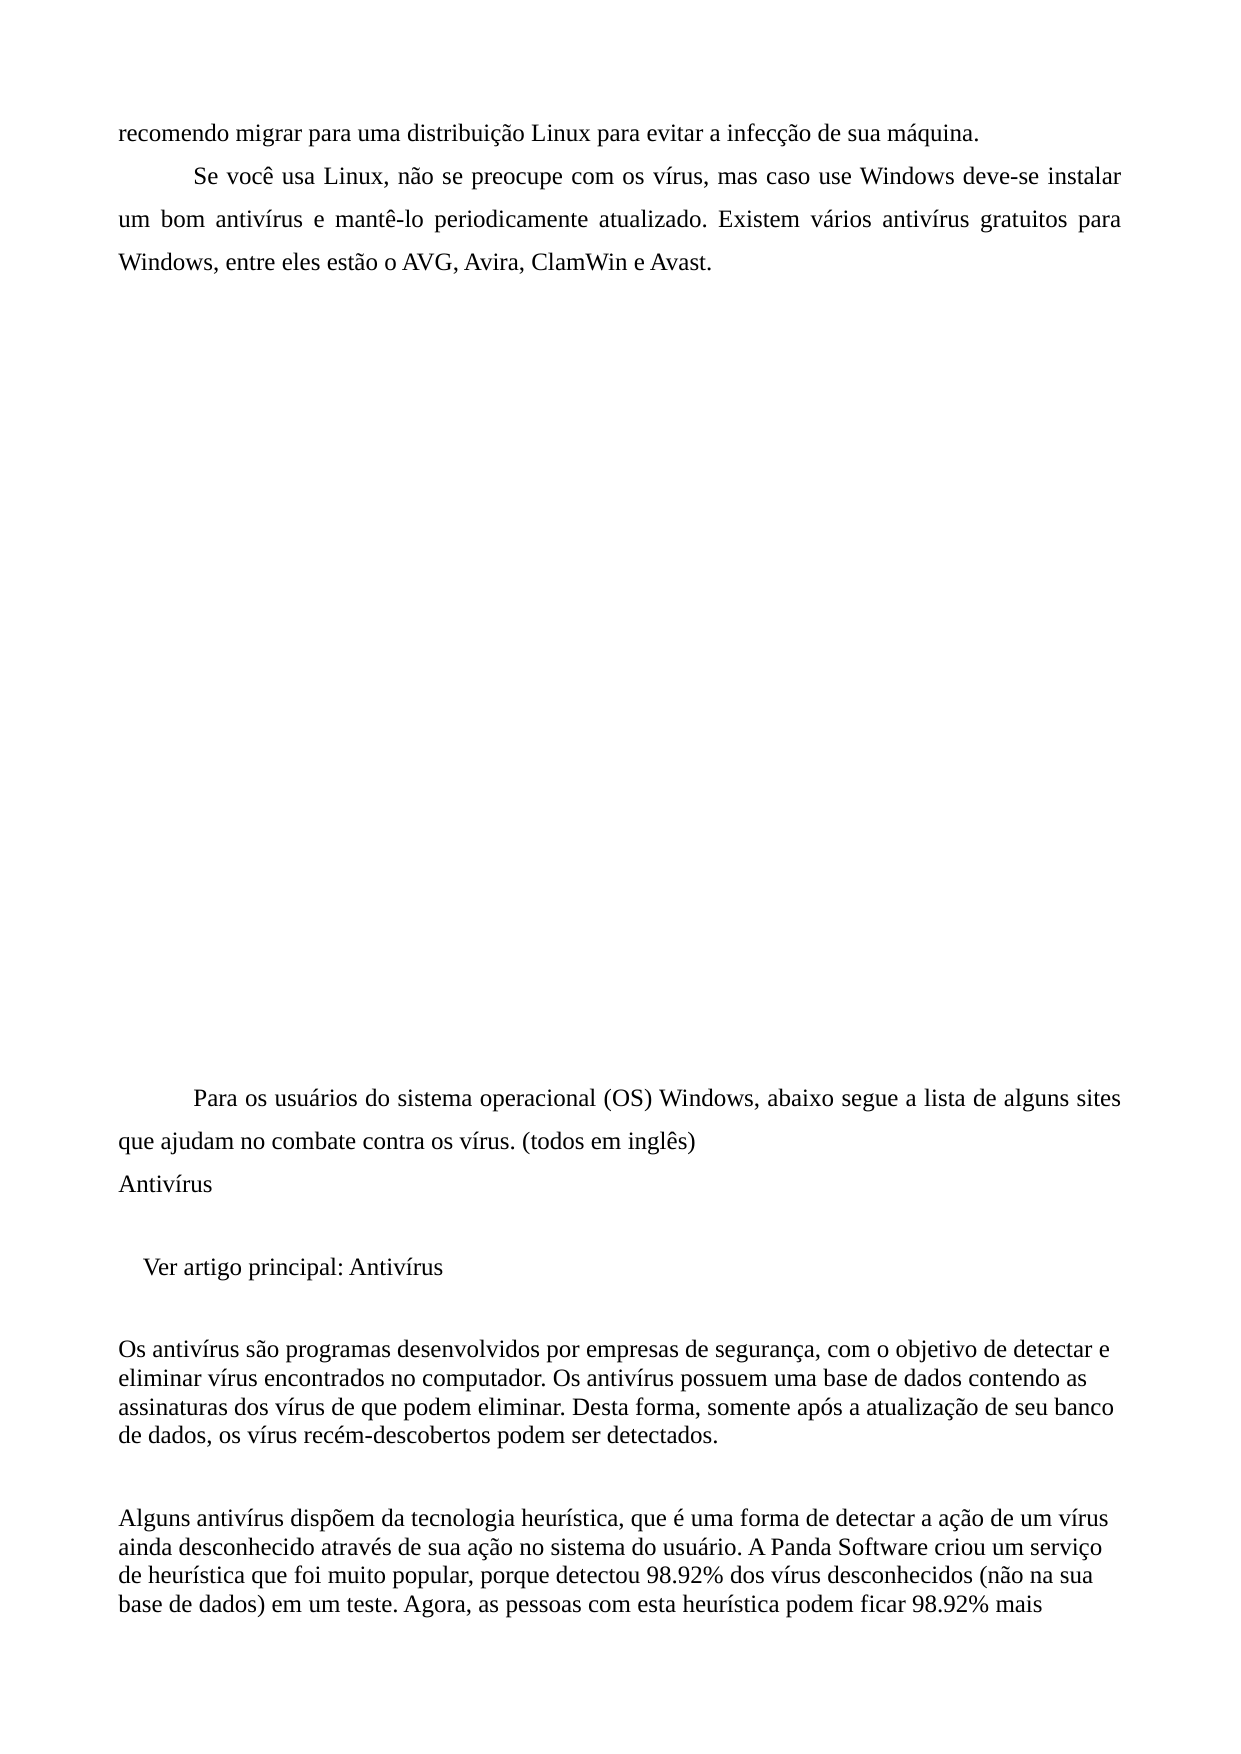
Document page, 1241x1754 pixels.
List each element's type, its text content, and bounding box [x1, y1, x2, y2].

text Para os usuários do sistema operacional (OS) Windows, abaixo segue a lista de alguns sites que ajudam no combate contra os vírus. (todos em inglês) [118, 1083, 1122, 1155]
text Ver artigo principal: Antivírus [118, 1252, 1122, 1280]
text Antivírus [118, 1169, 1122, 1198]
text Os antivírus são programas desenvolvidos por empresas de segurança, com o objetivo de detectar e eliminar vírus encontrados no computador. Os antivírus possuem uma base de dados contendo as assinaturas dos vírus de que podem eliminar. Desta forma, somente após a atualização de seu banco de dados, os vírus recém-descobertos podem ser detectados. [118, 1334, 1122, 1449]
text recomendo migrar para uma distribuição Linux para evitar a infecção de sua máquina. [118, 118, 1122, 147]
text Alguns antivírus dispõem da tecnologia heurística, que é uma forma de detectar a ação de um vírus ainda desconhecido através de sua ação no sistema do usuário. A Panda Software criou um serviço de heurística que foi muito popular, porque detectou 98.92% dos vírus desconhecidos (não na sua base de dados) em um teste. Agora, as pessoas com esta heurística podem ficar 98.92% mais [118, 1503, 1122, 1618]
text Se você usa Linux, não se preocupe com os vírus, mas caso use Windows deve-se instalar um bom antivírus e mantê-lo periodicamente atualizado. Existem vários antivírus gratuitos para Windows, entre eles estão o AVG, Avira, ClamWin e Avast. [118, 161, 1122, 276]
